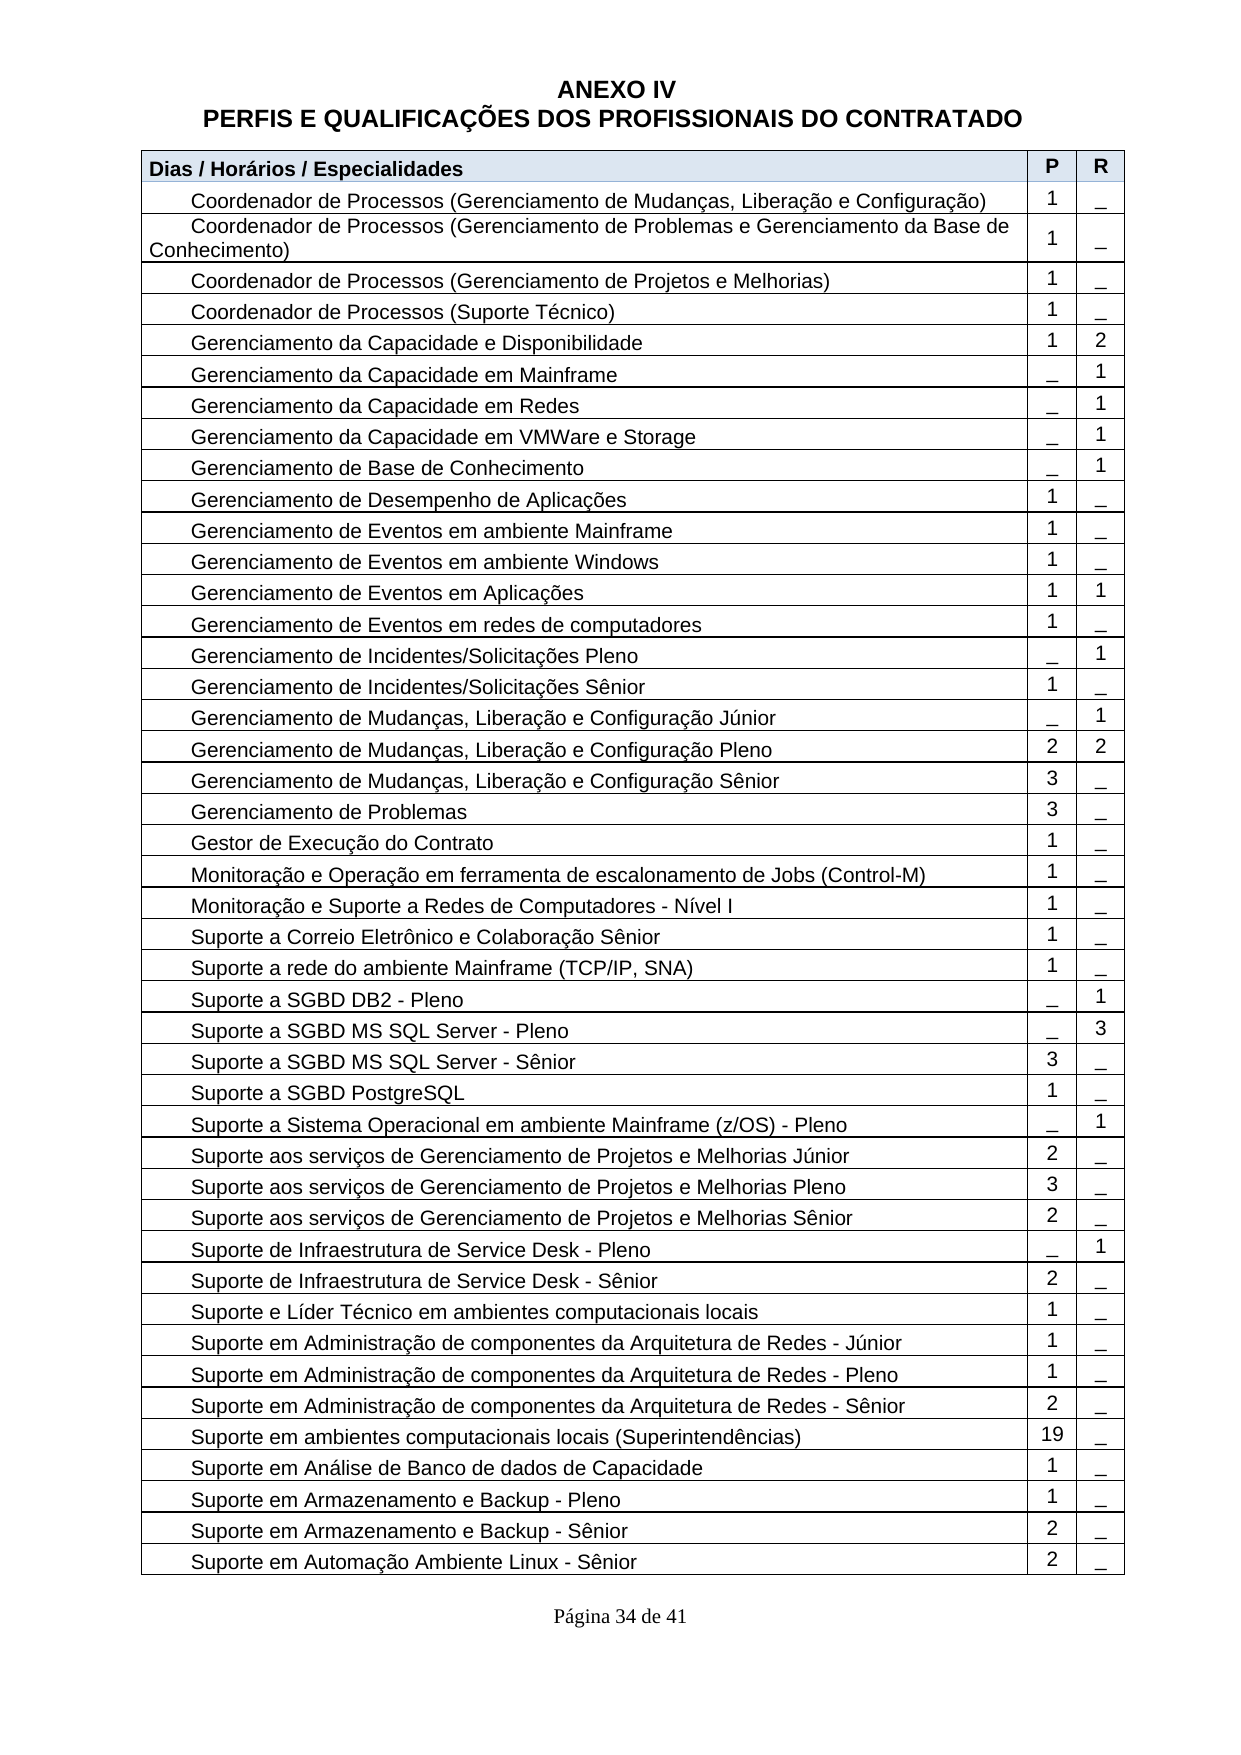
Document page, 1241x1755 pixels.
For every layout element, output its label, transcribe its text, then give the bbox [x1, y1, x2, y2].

table_cell 3 [1077, 1013, 1124, 1043]
table_cell 1 [1028, 513, 1076, 543]
table_cell 1 [1028, 544, 1076, 574]
table_cell _ [1077, 1294, 1124, 1324]
table_cell 1 [1028, 888, 1076, 918]
table_cell 2 [1028, 1263, 1076, 1293]
table_header R [1077, 151, 1124, 181]
table_cell _ [1028, 1013, 1076, 1043]
table_cell 1 [1028, 1481, 1076, 1511]
table_cell 2 [1028, 1388, 1076, 1418]
table_cell 2 [1028, 1513, 1076, 1543]
table_cell _ [1077, 1356, 1124, 1386]
table_cell _ [1077, 544, 1124, 574]
table_cell _ [1077, 1263, 1124, 1293]
table_cell 1 [1077, 356, 1124, 386]
table_header P [1028, 151, 1076, 181]
table_cell 2 [1077, 731, 1124, 761]
table_cell Suporte aos serviços de Gerenciamento de Projetos e Melhorias Sênior [142, 1200, 1027, 1230]
table_cell 2 [1028, 1200, 1076, 1230]
table_cell Suporte em Administração de componentes da Arquitetura de Redes - Sênior [142, 1388, 1027, 1418]
table_cell _ [1077, 1169, 1124, 1199]
table_cell 1 [1028, 606, 1076, 636]
table_cell Suporte a SGBD DB2 - Pleno [142, 981, 1027, 1011]
table_cell 1 [1028, 182, 1076, 212]
table_cell 1 [1028, 825, 1076, 855]
table_cell 1 [1028, 214, 1076, 261]
table_cell 1 [1077, 638, 1124, 668]
table_cell 2 [1028, 731, 1076, 761]
table_cell 3 [1028, 1044, 1076, 1074]
table_cell _ [1028, 356, 1076, 386]
table_cell _ [1077, 669, 1124, 699]
table_cell 1 [1028, 950, 1076, 980]
table_cell 1 [1028, 263, 1076, 293]
table_cell Gerenciamento da Capacidade em VMWare e Storage [142, 419, 1027, 449]
table_cell Suporte a rede do ambiente Mainframe (TCP/IP, SNA) [142, 950, 1027, 980]
table_cell 1 [1077, 419, 1124, 449]
table_cell Suporte e Líder Técnico em ambientes computacionais locais [142, 1294, 1027, 1324]
table_cell Gestor de Execução do Contrato [142, 825, 1027, 855]
table_cell _ [1077, 214, 1124, 261]
table_cell Monitoração e Suporte a Redes de Computadores - Nível I [142, 888, 1027, 918]
table_cell _ [1028, 1231, 1076, 1261]
table_cell Suporte em Administração de componentes da Arquitetura de Redes - Pleno [142, 1356, 1027, 1386]
table_cell Gerenciamento de Base de Conhecimento [142, 450, 1027, 480]
table_cell 1 [1028, 919, 1076, 949]
table_cell 1 [1028, 1294, 1076, 1324]
table_cell Suporte em Armazenamento e Backup - Sênior [142, 1513, 1027, 1543]
table_cell _ [1077, 1481, 1124, 1511]
table_cell _ [1077, 1388, 1124, 1418]
table_cell _ [1077, 1075, 1124, 1105]
table_cell 1 [1028, 325, 1076, 355]
table_cell _ [1077, 794, 1124, 824]
table_cell 1 [1028, 1075, 1076, 1105]
table_cell Suporte em Automação Ambiente Linux - Sênior [142, 1544, 1027, 1574]
table_cell _ [1077, 1325, 1124, 1355]
table_cell _ [1077, 1544, 1124, 1574]
table_cell 1 [1077, 450, 1124, 480]
table_cell 1 [1028, 856, 1076, 886]
table_cell Gerenciamento de Eventos em ambiente Mainframe [142, 513, 1027, 543]
table_cell Gerenciamento de Mudanças, Liberação e Configuração Pleno [142, 731, 1027, 761]
table_cell Monitoração e Operação em ferramenta de escalonamento de Jobs (Control-M) [142, 856, 1027, 886]
table_cell 3 [1028, 763, 1076, 793]
table_cell Suporte de Infraestrutura de Service Desk - Pleno [142, 1231, 1027, 1261]
table_cell _ [1028, 1106, 1076, 1136]
table_cell Gerenciamento da Capacidade em Mainframe [142, 356, 1027, 386]
table_cell 1 [1077, 388, 1124, 418]
table_cell Gerenciamento de Incidentes/Solicitações Sênior [142, 669, 1027, 699]
table_cell Coordenador de Processos (Suporte Técnico) [142, 294, 1027, 324]
table_cell _ [1077, 294, 1124, 324]
table_cell Suporte a Correio Eletrônico e Colaboração Sênior [142, 919, 1027, 949]
table_cell _ [1077, 950, 1124, 980]
table_cell _ [1077, 825, 1124, 855]
table_cell Suporte em Armazenamento e Backup - Pleno [142, 1481, 1027, 1511]
table_cell 19 [1028, 1419, 1076, 1449]
table_cell 2 [1028, 1544, 1076, 1574]
table_cell Coordenador de Processos (Gerenciamento de Mudanças, Liberação e Configuração) [142, 182, 1027, 212]
table_cell Gerenciamento da Capacidade em Redes [142, 388, 1027, 418]
table_cell 1 [1028, 1450, 1076, 1480]
table_cell 1 [1028, 575, 1076, 605]
table_cell Suporte de Infraestrutura de Service Desk - Sênior [142, 1263, 1027, 1293]
table_cell _ [1077, 1513, 1124, 1543]
table_cell _ [1077, 888, 1124, 918]
table_header Dias / Horários / Especialidades [142, 151, 1027, 181]
table_cell 1 [1028, 294, 1076, 324]
table_cell _ [1077, 1419, 1124, 1449]
table_cell Suporte a SGBD MS SQL Server - Sênior [142, 1044, 1027, 1074]
table_cell Gerenciamento de Problemas [142, 794, 1027, 824]
table_cell 1 [1077, 1231, 1124, 1261]
table_cell Gerenciamento da Capacidade e Disponibilidade [142, 325, 1027, 355]
table_cell _ [1077, 1138, 1124, 1168]
table_cell Gerenciamento de Mudanças, Liberação e Configuração Júnior [142, 700, 1027, 730]
table_cell 1 [1077, 700, 1124, 730]
table_cell 1 [1077, 1106, 1124, 1136]
table_cell Gerenciamento de Desempenho de Aplicações [142, 481, 1027, 511]
table_cell _ [1077, 182, 1124, 212]
table_cell Suporte em Administração de componentes da Arquitetura de Redes - Júnior [142, 1325, 1027, 1355]
table_cell 3 [1028, 794, 1076, 824]
table_cell _ [1077, 856, 1124, 886]
table_cell _ [1028, 700, 1076, 730]
table_cell Gerenciamento de Eventos em redes de computadores [142, 606, 1027, 636]
table_cell Suporte aos serviços de Gerenciamento de Projetos e Melhorias Pleno [142, 1169, 1027, 1199]
table_cell Gerenciamento de Eventos em Aplicações [142, 575, 1027, 605]
table_cell _ [1028, 638, 1076, 668]
table_cell Suporte a SGBD MS SQL Server - Pleno [142, 1013, 1027, 1043]
table_cell Gerenciamento de Eventos em ambiente Windows [142, 544, 1027, 574]
table_cell Suporte a Sistema Operacional em ambiente Mainframe (z/OS) - Pleno [142, 1106, 1027, 1136]
table_cell _ [1077, 481, 1124, 511]
table_cell 1 [1028, 1356, 1076, 1386]
table_cell _ [1028, 388, 1076, 418]
table_cell Gerenciamento de Incidentes/Solicitações Pleno [142, 638, 1027, 668]
table_cell Suporte em ambientes computacionais locais (Superintendências) [142, 1419, 1027, 1449]
table_cell 1 [1028, 669, 1076, 699]
table_cell _ [1028, 981, 1076, 1011]
table_cell _ [1077, 263, 1124, 293]
table_cell Gerenciamento de Mudanças, Liberação e Configuração Sênior [142, 763, 1027, 793]
table_cell Suporte aos serviços de Gerenciamento de Projetos e Melhorias Júnior [142, 1138, 1027, 1168]
table_cell _ [1077, 1450, 1124, 1480]
table_cell 1 [1077, 981, 1124, 1011]
table_cell Coordenador de Processos (Gerenciamento de Problemas e Gerenciamento da Base de Conhecimento) [142, 214, 1027, 261]
table_cell Suporte em Análise de Banco de dados de Capacidade [142, 1450, 1027, 1480]
table_cell 1 [1028, 481, 1076, 511]
table_cell _ [1077, 1200, 1124, 1230]
table_cell 3 [1028, 1169, 1076, 1199]
table_cell _ [1077, 1044, 1124, 1074]
table_cell _ [1028, 419, 1076, 449]
table_cell _ [1077, 763, 1124, 793]
table_cell 2 [1028, 1138, 1076, 1168]
table_cell 1 [1077, 575, 1124, 605]
table_cell 1 [1028, 1325, 1076, 1355]
table_cell _ [1077, 919, 1124, 949]
table_cell Suporte a SGBD PostgreSQL [142, 1075, 1027, 1105]
table_cell _ [1077, 606, 1124, 636]
table_cell 2 [1077, 325, 1124, 355]
table_cell Coordenador de Processos (Gerenciamento de Projetos e Melhorias) [142, 263, 1027, 293]
table_cell _ [1077, 513, 1124, 543]
table_cell _ [1028, 450, 1076, 480]
